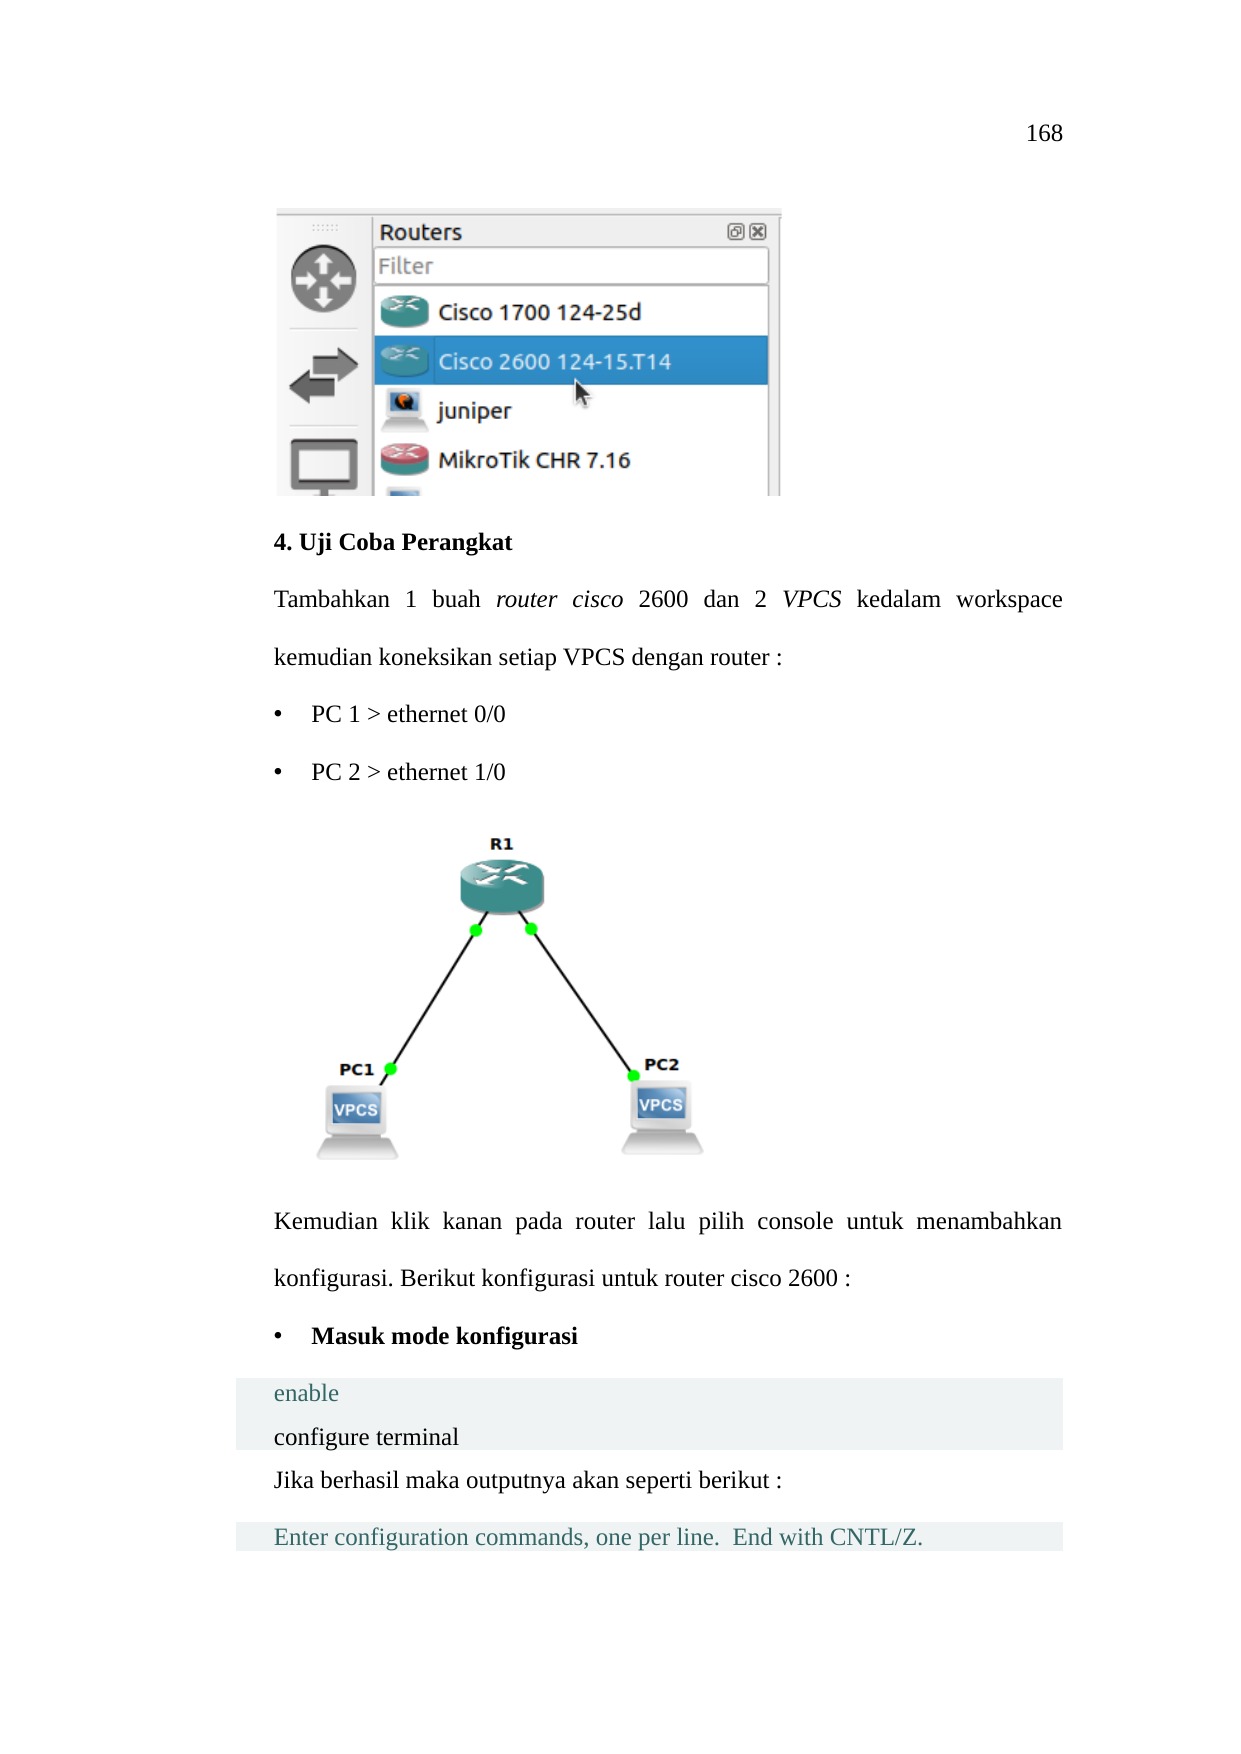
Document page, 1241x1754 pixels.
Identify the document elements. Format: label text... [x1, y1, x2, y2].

picture [276, 208, 782, 496]
list Enter configuration commands, one per line. End with CNTL/Z. [236, 1522, 1063, 1551]
list Jika berhasil maka outputnya akan seperti berikut : [236, 1465, 1063, 1493]
list PC 1 > ethernet 0/0 [274, 699, 1063, 728]
list Masuk mode konfigurasi [274, 1321, 1063, 1350]
list PC 2 > ethernet 1/0 [274, 757, 1063, 786]
list configure terminal [236, 1422, 1063, 1450]
list enable [236, 1378, 1063, 1407]
list Kemudian klik kanan pada router lalu pilih console untuk menambahkan konfigurasi. Berikut konfigurasi untuk router cisco 2600 : [236, 1206, 1063, 1292]
list 4. Uji Coba Perangkat [236, 527, 1063, 556]
picture [276, 817, 743, 1175]
list Tambahkan 1 buah router cisco 2600 dan 2 VPCS kedalam workspace kemudian koneksikan setiap VPCS dengan router : [236, 584, 1063, 671]
